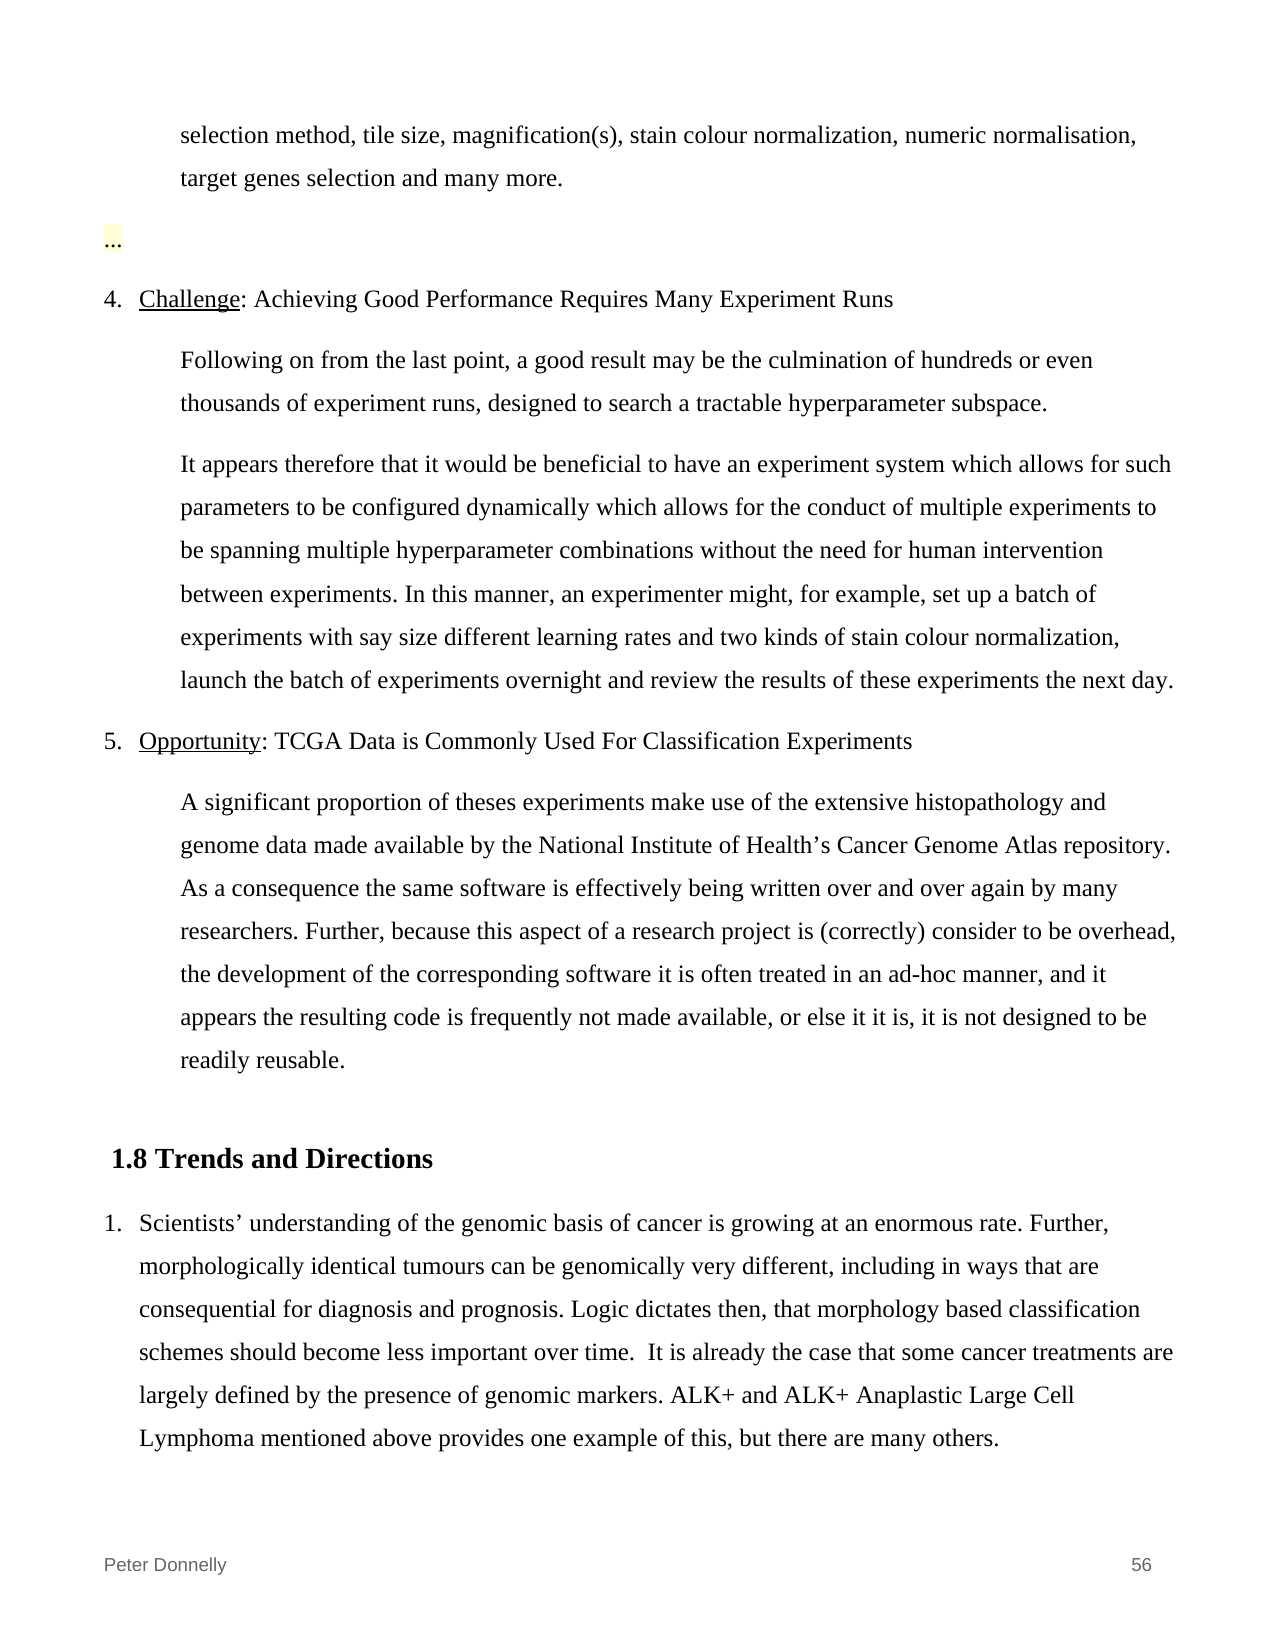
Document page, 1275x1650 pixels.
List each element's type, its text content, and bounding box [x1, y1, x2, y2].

text selection method, tile size, magnification(s), stain colour normalization, numeric normalisation, target genes selection and many more. [180, 120, 1181, 192]
subtitle Trends and Directions [103, 1142, 1181, 1175]
list Challenge: Achieving Good Performance Requires Many Experiment Runs [103, 284, 1181, 313]
list Opportunity: TCGA Data is Commonly Used For Classification Experiments [103, 726, 1181, 754]
text It appears therefore that it would be beneficial to have an experiment system which allows for such parameters to be configured dynamically which allows for the conduct of multiple experiments to be spanning multiple hyperparameter combinations without the need for human intervention between experiments. In this manner, an experimenter might, for example, set up a batch of experiments with say size different learning rates and two kinds of stain colour normalization, launch the batch of experiments overnight and review the results of these experiments the next day. [180, 449, 1181, 694]
text A significant proportion of theses experiments make use of the extensive histopathology and genome data made available by the National Institute of Health’s Cancer Genome Atlas repository. As a consequence the same software is effectively being written over and over again by many researchers. Further, because this aspect of a research project is (correctly) consider to be overhead, the development of the corresponding software it is often treated in an ad-hoc manner, and it appears the resulting code is frequently not made available, or else it it is, it is not designed to be readily reusable. [180, 787, 1181, 1074]
text ... [103, 224, 1181, 252]
list Scientists’ understanding of the genomic basis of cancer is growing at an enormous rate. Further, morphologically identical tumours can be genomically very different, including in ways that are consequential for diagnosis and prognosis. Logic dictates then, that morphology based classification schemes should become less important over time. It is already the case that some cancer treatments are largely defined by the presence of genomic markers. ALK+ and ALK+ Anaplastic Large Cell Lymphoma mentioned above provides one example of this, but there are many others. [103, 1208, 1181, 1452]
text Following on from the last point, a good result may be the culmination of hundreds or even thousands of experiment runs, designed to search a tractable hyperparameter subspace. [180, 345, 1181, 417]
